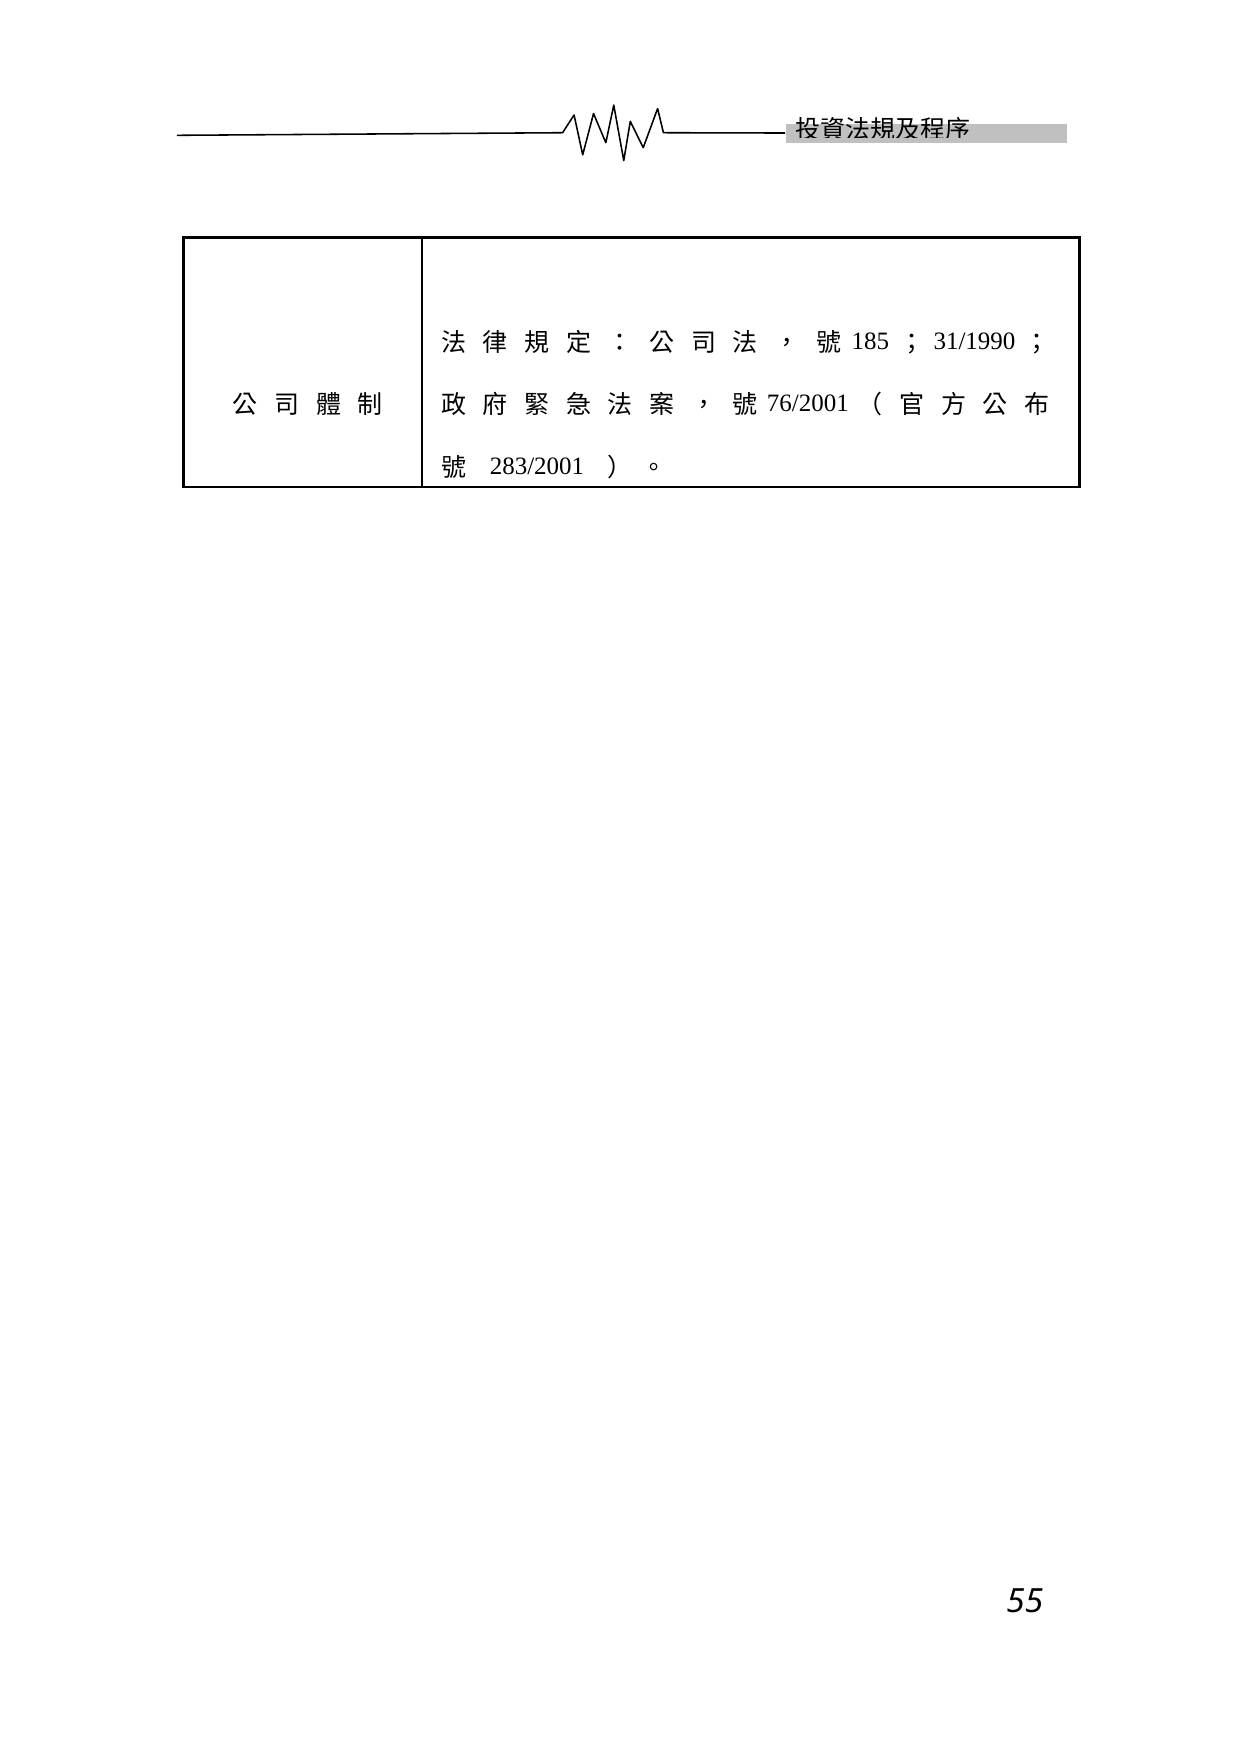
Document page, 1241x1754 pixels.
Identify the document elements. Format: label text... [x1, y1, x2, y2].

table_header 公司體制 [185, 239, 421, 486]
table_header 法律規定：公司法，號185；31/1990；政府緊急法案，號76/2001（官方公布號283/2001）。 [423, 239, 1078, 486]
